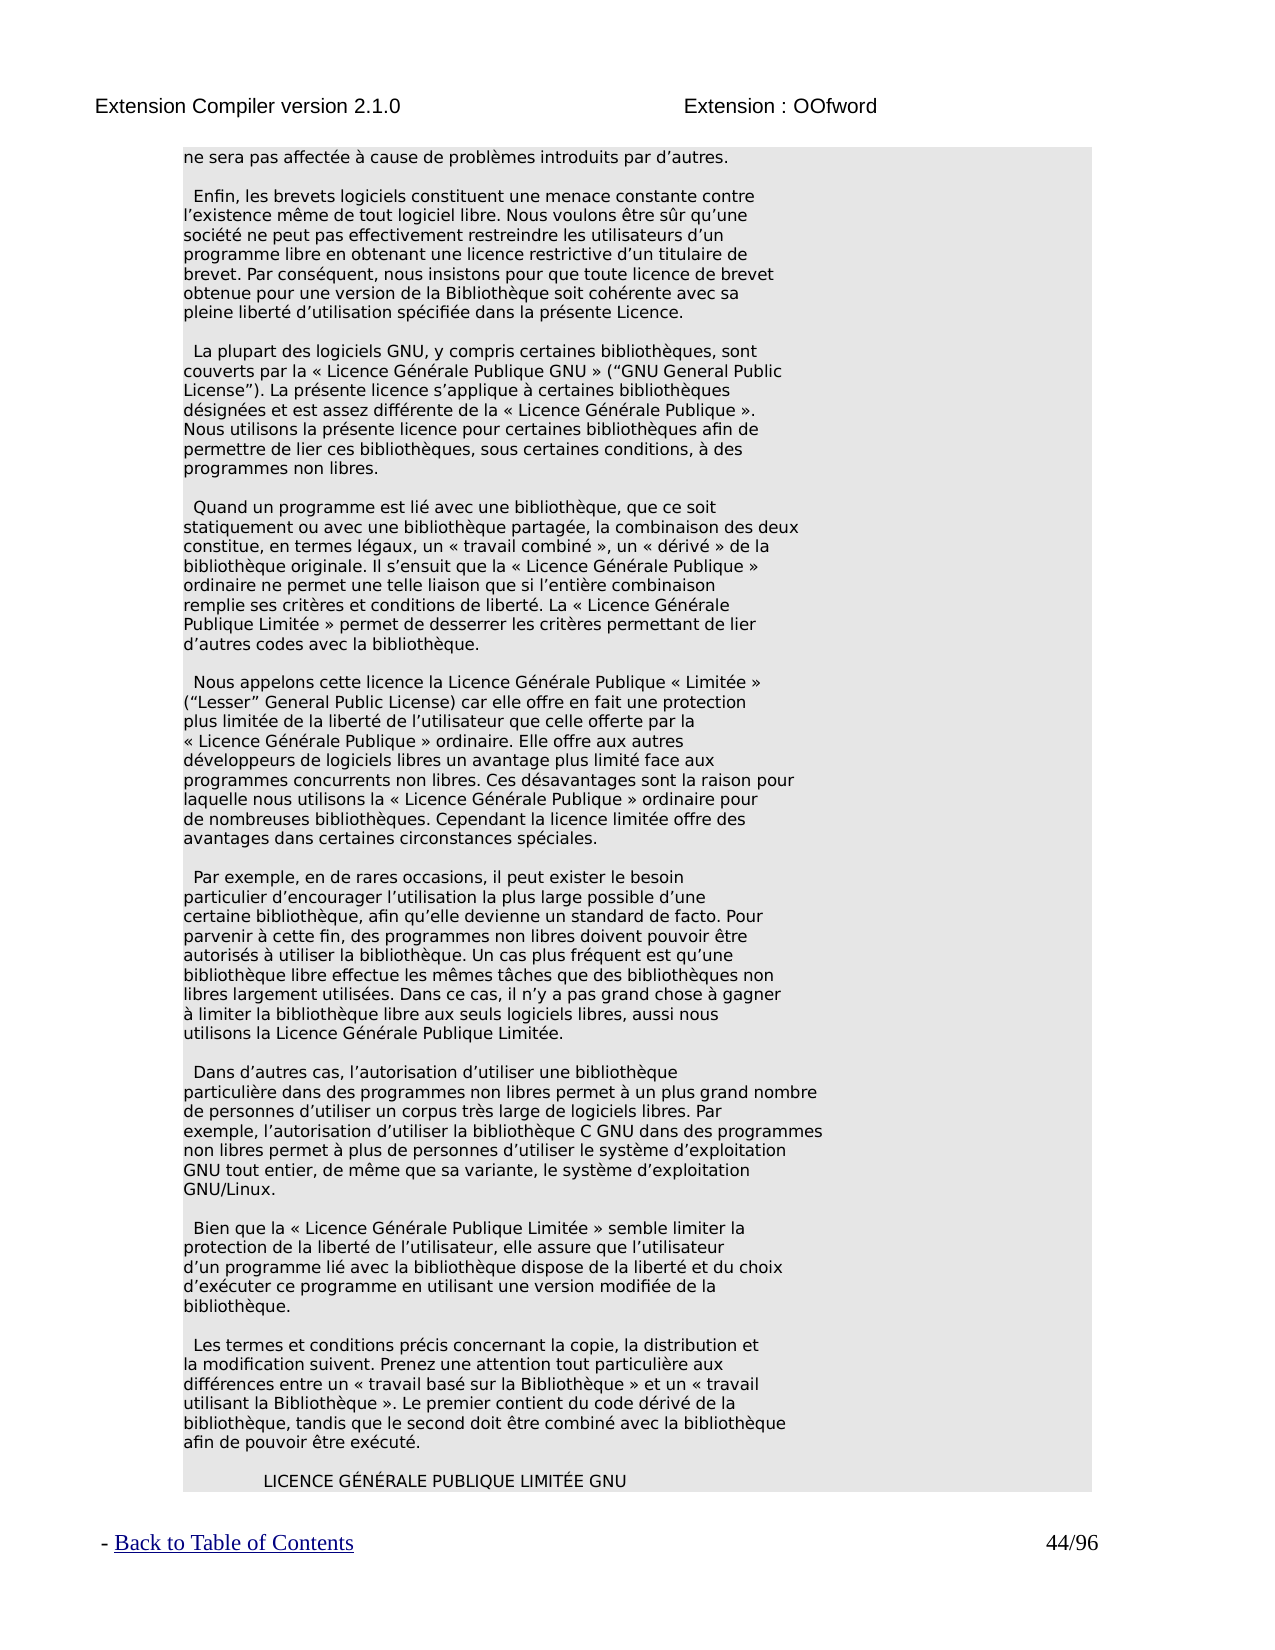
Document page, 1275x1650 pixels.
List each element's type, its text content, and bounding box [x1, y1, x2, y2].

text développeurs de logiciels libres un avantage plus limité face aux [183, 751, 1092, 771]
text particulière dans des programmes non libres permet à un plus grand nombre [183, 1082, 1092, 1102]
text bibliothèque. [183, 1297, 1092, 1316]
text autorisés à utiliser la bibliothèque. Un cas plus fréquent est qu’une [183, 946, 1092, 966]
text bibliothèque, tandis que le second doit être combiné avec la bibliothèque [183, 1414, 1092, 1433]
text parvenir à cette fin, des programmes non libres doivent pouvoir être [183, 927, 1092, 946]
text différences entre un « travail basé sur la Bibliothèque » et un « travail [183, 1375, 1092, 1394]
text Quand un programme est lié avec une bibliothèque, que ce soit [183, 498, 1092, 518]
text (“Lesser” General Public License) car elle offre en fait une protection [183, 693, 1092, 712]
text certaine bibliothèque, afin qu’elle devienne un standard de facto. Pour [183, 907, 1092, 927]
text utilisons la Licence Générale Publique Limitée. [183, 1024, 1092, 1043]
text ordinaire ne permet une telle liaison que si l’entière combinaison [183, 576, 1092, 596]
text non libres permet à plus de personnes d’utiliser le système d’exploitation [183, 1141, 1092, 1160]
text Nous appelons cette licence la Licence Générale Publique « Limitée » [183, 673, 1092, 693]
text Publique Limitée » permet de desserrer les critères permettant de lier [183, 615, 1092, 634]
text utilisant la Bibliothèque ». Le premier contient du code dérivé de la [183, 1394, 1092, 1414]
text Dans d’autres cas, l’autorisation d’utiliser une bibliothèque [183, 1063, 1092, 1082]
text pleine liberté d’utilisation spécifiée dans la présente Licence. [183, 303, 1092, 323]
text statiquement ou avec une bibliothèque partagée, la combinaison des deux [183, 518, 1092, 537]
text société ne peut pas effectivement restreindre les utilisateurs d’un [183, 225, 1092, 245]
text de nombreuses bibliothèques. Cependant la licence limitée offre des [183, 810, 1092, 829]
text obtenue pour une version de la Bibliothèque soit cohérente avec sa [183, 284, 1092, 303]
text protection de la liberté de l’utilisateur, elle assure que l’utilisateur [183, 1238, 1092, 1258]
text programme libre en obtenant une licence restrictive d’un titulaire de [183, 245, 1092, 264]
text avantages dans certaines circonstances spéciales. [183, 829, 1092, 849]
text afin de pouvoir être exécuté. [183, 1433, 1092, 1453]
text permettre de lier ces bibliothèques, sous certaines conditions, à des [183, 440, 1092, 459]
text ne sera pas affectée à cause de problèmes introduits par d’autres. [183, 147, 1092, 167]
text libres largement utilisées. Dans ce cas, il n’y a pas grand chose à gagner [183, 985, 1092, 1004]
text GNU/Linux. [183, 1180, 1092, 1199]
text La plupart des logiciels GNU, y compris certaines bibliothèques, sont [183, 342, 1092, 362]
text Nous utilisons la présente licence pour certaines bibliothèques afin de [183, 420, 1092, 440]
text exemple, l’autorisation d’utiliser la bibliothèque C GNU dans des programmes [183, 1121, 1092, 1141]
text « Licence Générale Publique » ordinaire. Elle offre aux autres [183, 732, 1092, 751]
text de personnes d’utiliser un corpus très large de logiciels libres. Par [183, 1102, 1092, 1121]
text GNU tout entier, de même que sa variante, le système d’exploitation [183, 1160, 1092, 1180]
text l’existence même de tout logiciel libre. Nous voulons être sûr qu’une [183, 206, 1092, 225]
text constitue, en termes légaux, un « travail combiné », un « dérivé » de la [183, 537, 1092, 557]
text laquelle nous utilisons la « Licence Générale Publique » ordinaire pour [183, 790, 1092, 810]
text couverts par la « Licence Générale Publique GNU » (“GNU General Public [183, 362, 1092, 381]
text désignées et est assez différente de la « Licence Générale Publique ». [183, 401, 1092, 420]
text License”). La présente licence s’applique à certaines bibliothèques [183, 381, 1092, 401]
text programmes concurrents non libres. Ces désavantages sont la raison pour [183, 771, 1092, 790]
text d’autres codes avec la bibliothèque. [183, 634, 1092, 654]
text programmes non libres. [183, 459, 1092, 479]
text brevet. Par conséquent, nous insistons pour que toute licence de brevet [183, 264, 1092, 284]
text bibliothèque originale. Il s’ensuit que la « Licence Générale Publique » [183, 557, 1092, 576]
text Enfin, les brevets logiciels constituent une menace constante contre [183, 186, 1092, 206]
text d’exécuter ce programme en utilisant une version modifiée de la [183, 1277, 1092, 1297]
text Par exemple, en de rares occasions, il peut exister le besoin [183, 868, 1092, 888]
text particulier d’encourager l’utilisation la plus large possible d’une [183, 888, 1092, 907]
text LICENCE GÉNÉRALE PUBLIQUE LIMITÉE GNU [183, 1472, 1092, 1492]
text plus limitée de la liberté de l’utilisateur que celle offerte par la [183, 712, 1092, 732]
text à limiter la bibliothèque libre aux seuls logiciels libres, aussi nous [183, 1004, 1092, 1024]
text Bien que la « Licence Générale Publique Limitée » semble limiter la [183, 1219, 1092, 1238]
text remplie ses critères et conditions de liberté. La « Licence Générale [183, 596, 1092, 615]
text bibliothèque libre effectue les mêmes tâches que des bibliothèques non [183, 966, 1092, 985]
text la modification suivent. Prenez une attention tout particulière aux [183, 1355, 1092, 1375]
text d’un programme lié avec la bibliothèque dispose de la liberté et du choix [183, 1258, 1092, 1277]
text Les termes et conditions précis concernant la copie, la distribution et [183, 1336, 1092, 1355]
